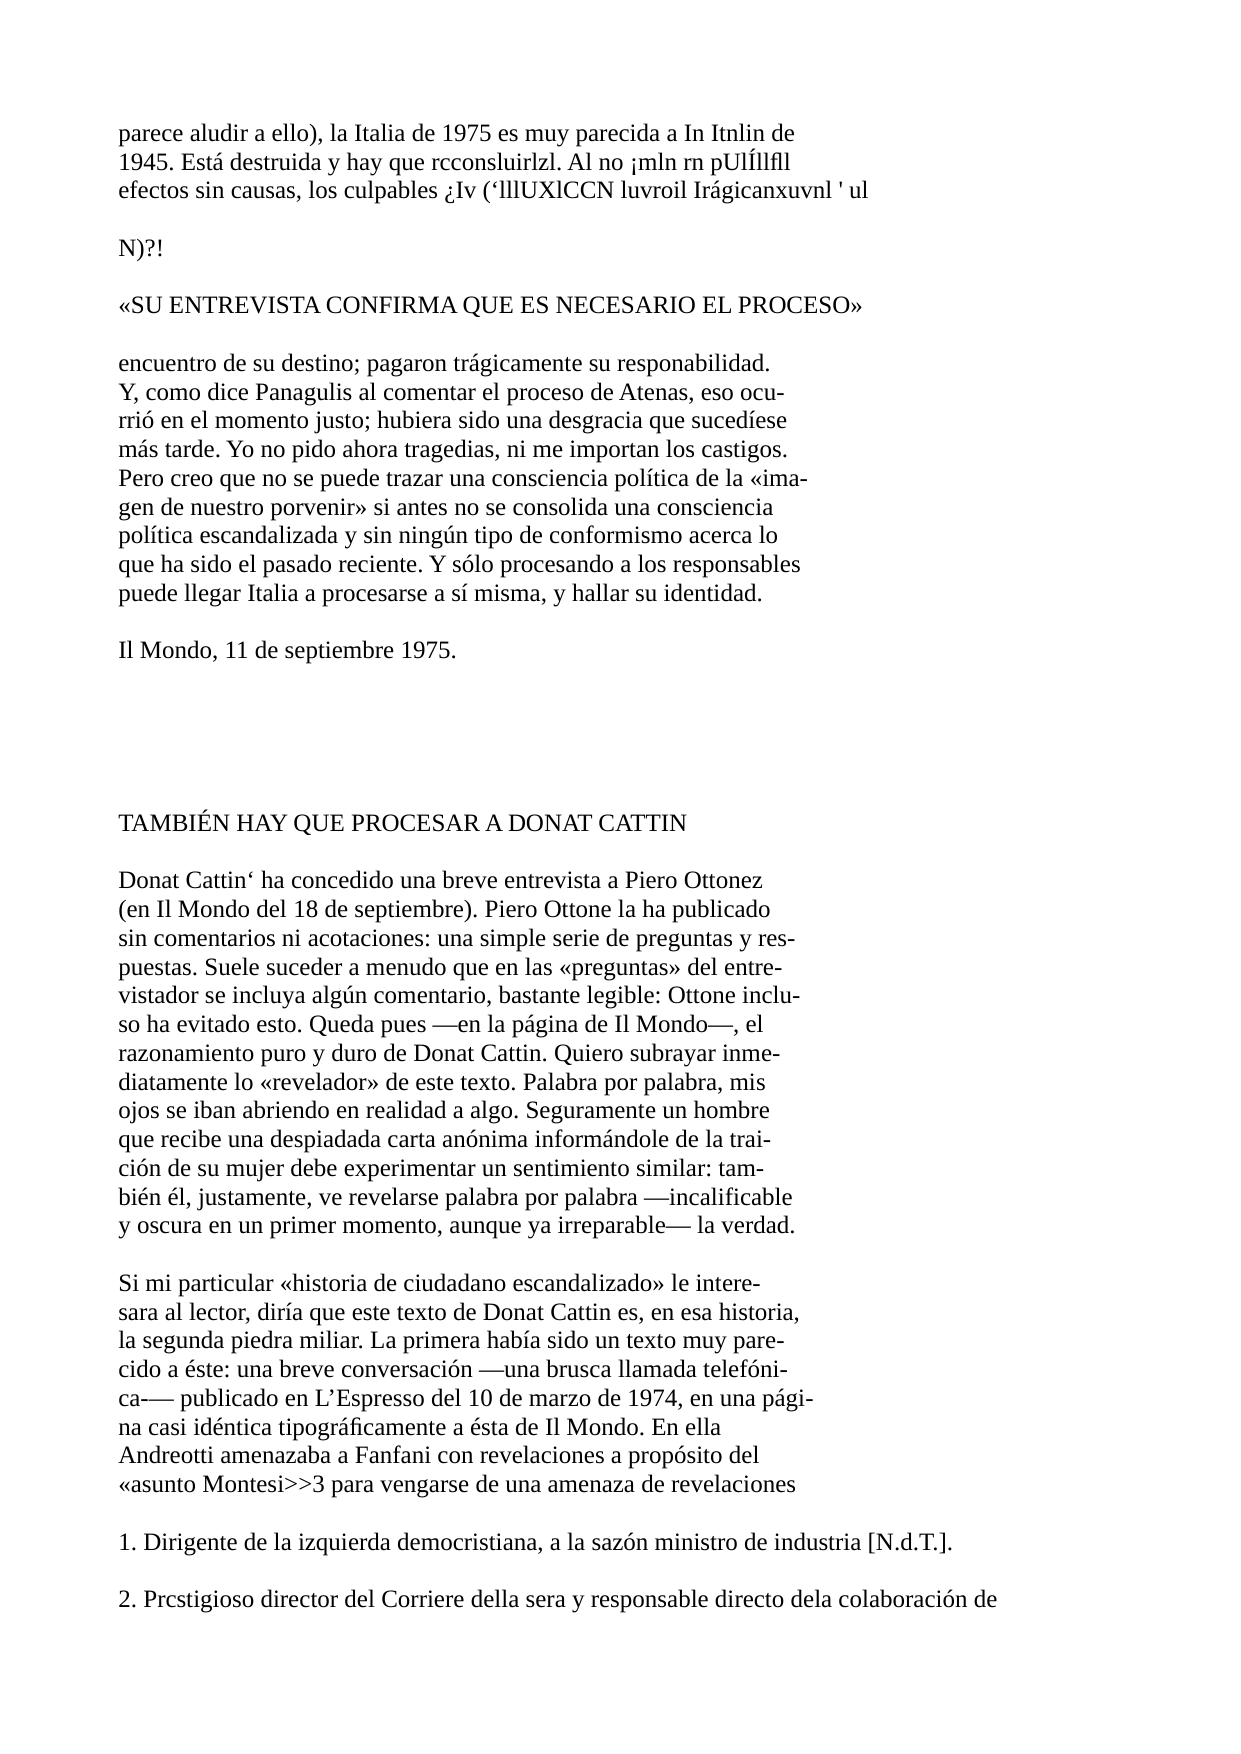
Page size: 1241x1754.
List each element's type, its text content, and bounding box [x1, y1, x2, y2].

text más tarde. Yo no pido ahora tragedias, ni me importan los castigos. [118, 434, 1122, 463]
text política escandalizada y sin ningún tipo de conformismo acerca lo [118, 521, 1122, 549]
text na casi idéntica tipográﬁcamente a ésta de Il Mondo. En ella [118, 1412, 1122, 1441]
text encuentro de su destino; pagaron trágicamente su responabilidad. [118, 348, 1122, 377]
text gen de nuestro porvenir» si antes no se consolida una consciencia [118, 492, 1122, 521]
text la segunda piedra miliar. La primera había sido un texto muy pare- [118, 1326, 1122, 1354]
text ojos se iban abriendo en realidad a algo. Seguramente un hombre [118, 1096, 1122, 1124]
text 1945. Está destruida y hay que rcconsluirlzl. Al no ¡mln rn pUlÍllﬂl [118, 147, 1122, 176]
text puede llegar Italia a procesarse a sí misma, y hallar su identidad. [118, 578, 1122, 607]
text vistador se incluya algún comentario, bastante legible: Ottone inclu- [118, 981, 1122, 1009]
text efectos sin causas, los culpables ¿Iv (‘lllUXlCCN luvroil Irágicanxuvnl ' ul [118, 176, 1122, 204]
text «asunto Montesi>>3 para vengarse de una amenaza de revelaciones [118, 1469, 1122, 1498]
text Y, como dice Panagulis al comentar el proceso de Atenas, eso ocu- [118, 377, 1122, 406]
text sin comentarios ni acotaciones: una simple serie de preguntas y res- [118, 923, 1122, 952]
text «SU ENTREVISTA CONFIRMA QUE ES NECESARIO EL PROCESO» [118, 291, 1122, 319]
text ción de su mujer debe experimentar un sentimiento similar: tam- [118, 1153, 1122, 1182]
text 2. Prcstigioso director del Corriere della sera y responsable directo dela colaboración de [118, 1584, 1122, 1613]
text Il Mondo, 11 de septiembre 1975. [118, 636, 1122, 664]
text y oscura en un primer momento, aunque ya irreparable— la verdad. [118, 1211, 1122, 1239]
text ca-— publicado en L’Espresso del 10 de marzo de 1974, en una pági- [118, 1383, 1122, 1412]
text TAMBIÉN HAY QUE PROCESAR A DONAT CATTIN [118, 808, 1122, 837]
text Donat Cattin‘ ha concedido una breve entrevista a Piero Ottonez [118, 866, 1122, 894]
text Andreotti amenazaba a Fanfani con revelaciones a propósito del [118, 1441, 1122, 1469]
text parece aludir a ello), la Italia de 1975 es muy parecida a In Itnlin de [118, 118, 1122, 147]
text (en Il Mondo del 18 de septiembre). Piero Ottone la ha publicado [118, 894, 1122, 923]
text diatamente lo «revelador» de este texto. Palabra por palabra, mis [118, 1067, 1122, 1096]
text 1. Dirigente de la izquierda democristiana, a la sazón ministro de industria [N.d.T.]. [118, 1527, 1122, 1556]
text bién él, justamente, ve revelarse palabra por palabra —incalificable [118, 1182, 1122, 1211]
text sara al lector, diría que este texto de Donat Cattin es, en esa historia, [118, 1297, 1122, 1326]
text razonamiento puro y duro de Donat Cattin. Quiero subrayar inme- [118, 1038, 1122, 1067]
text cido a éste: una breve conversación —una brusca llamada telefóni- [118, 1354, 1122, 1383]
text que recibe una despiadada carta anónima informándole de la trai- [118, 1124, 1122, 1153]
text Pero creo que no se puede trazar una consciencia política de la «ima- [118, 463, 1122, 492]
text Si mi particular «historia de ciudadano escandalizado» le intere- [118, 1268, 1122, 1297]
text rrió en el momento justo; hubiera sido una desgracia que sucedíese [118, 406, 1122, 434]
text so ha evitado esto. Queda pues —en la página de Il Mondo—, el [118, 1009, 1122, 1038]
text N)?! [118, 233, 1122, 262]
text puestas. Suele suceder a menudo que en las «preguntas» del entre- [118, 952, 1122, 981]
text que ha sido el pasado reciente. Y sólo procesando a los responsables [118, 549, 1122, 578]
